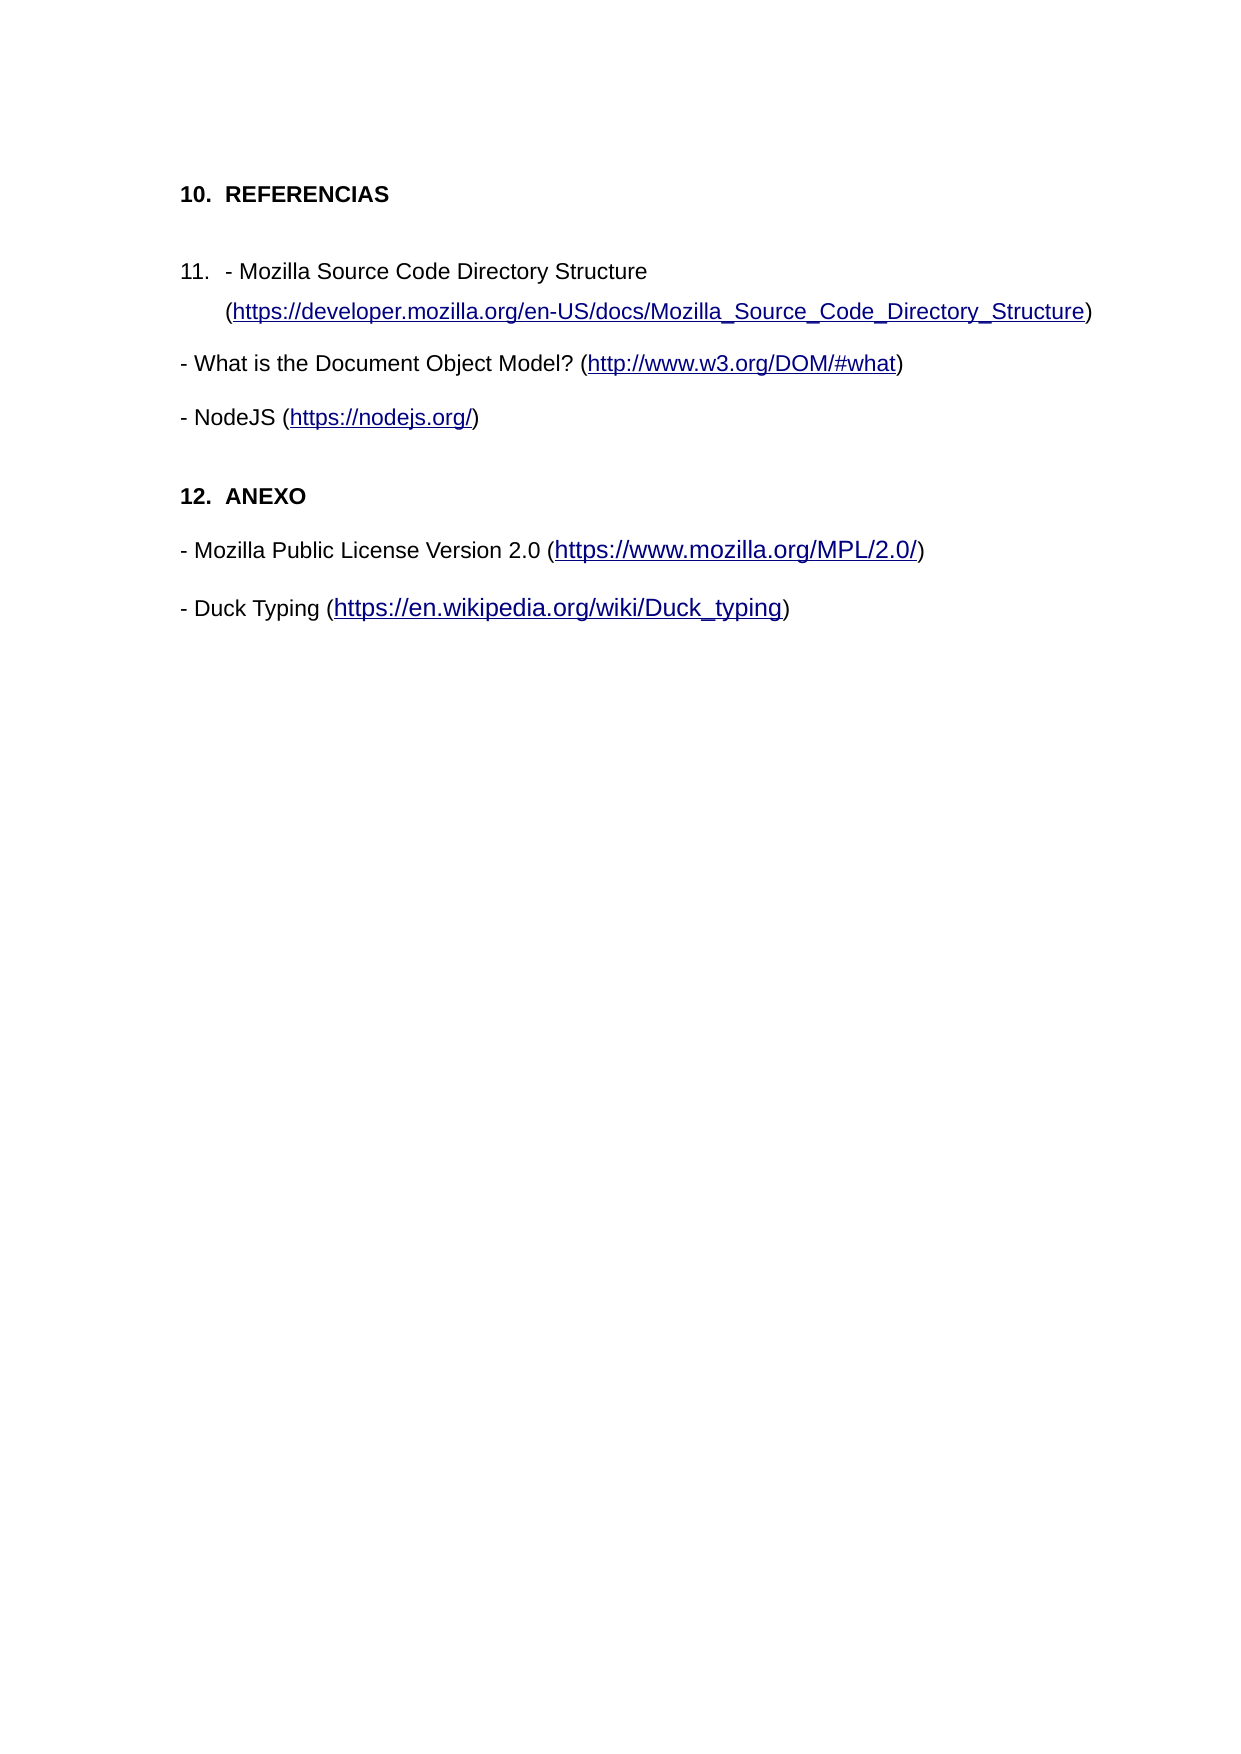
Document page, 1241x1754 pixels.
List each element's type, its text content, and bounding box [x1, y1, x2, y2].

text - Duck Typing (https://en.wikipedia.org/wiki/Duck_typing) [180, 593, 1122, 621]
subtitle - Mozilla Source Code Directory Structure (https://developer.mozilla.org/en-US/docs/Mozilla_Source_Code_Directory_Structure) [180, 258, 1122, 324]
subtitle ANEXO [180, 483, 1122, 509]
text - Mozilla Public License Version 2.0 (https://www.mozilla.org/MPL/2.0/) [180, 535, 1122, 564]
subtitle REFERENCIAS [180, 181, 1122, 208]
text - What is the Document Object Model? (http://www.w3.org/DOM/#what) [180, 350, 1122, 376]
text - NodeJS (https://nodejs.org/) [180, 404, 1122, 430]
